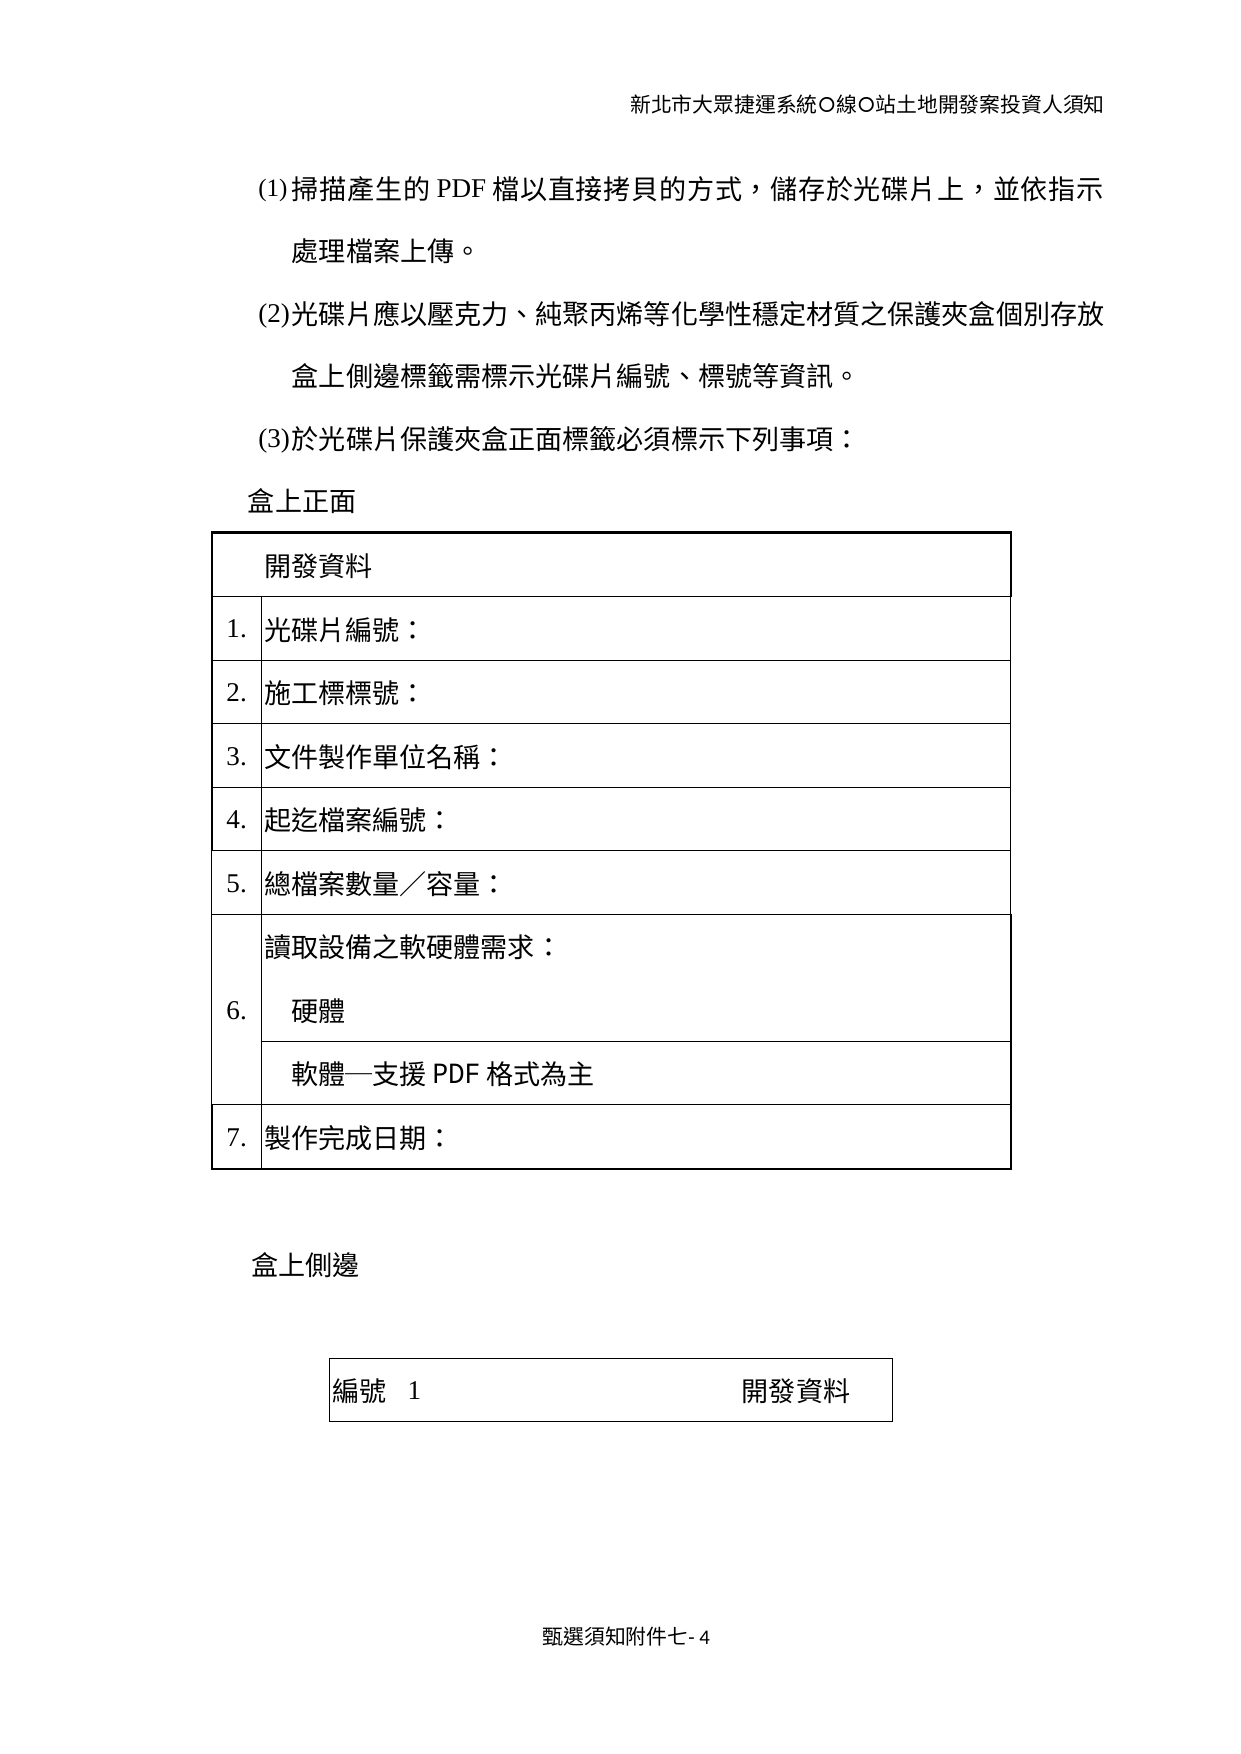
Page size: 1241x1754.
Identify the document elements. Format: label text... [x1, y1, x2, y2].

table_cell 軟體─支援PDF格式為主 [262, 1042, 1010, 1104]
table_cell 3. [213, 724, 261, 787]
text 盒上側邊 [118, 1232, 1104, 1295]
table_cell 5. [212, 851, 261, 914]
table_cell 7. [213, 1105, 261, 1168]
table_cell 6. [212, 915, 261, 1104]
table_header [480, 1359, 739, 1421]
table_cell 光碟片編號： [262, 597, 1010, 659]
table_cell 文件製作單位名稱： [262, 724, 1010, 787]
table_cell 製作完成日期： [262, 1105, 1010, 1168]
list 於光碟片保護夾盒正面標籤必須標示下列事項： [258, 406, 1104, 469]
table_cell 1. [213, 597, 261, 659]
table_header [213, 534, 261, 596]
table_header 編號 [330, 1359, 404, 1421]
table_header 開發資料 [739, 1359, 892, 1421]
list 光碟片應以壓克力、純聚丙烯等化學性穩定材質之保護夾盒個別存放，盒上側邊標籤需標示光碟片編號、標號等資訊。 [258, 281, 1104, 406]
table_cell 起迄檔案編號： [262, 788, 1010, 850]
table_cell 4. [213, 788, 261, 850]
list 掃描產生的PDF檔以直接拷貝的方式，儲存於光碟片上，並依指示處理檔案上傳。 [258, 156, 1104, 281]
table_cell 施工標標號： [262, 661, 1010, 723]
text 盒上正面 [190, 469, 1104, 531]
table_header 1 [405, 1359, 479, 1421]
table_header 開發資料 [261, 534, 1010, 596]
table_cell 總檔案數量／容量： [262, 851, 1010, 914]
table_cell 2. [213, 661, 261, 723]
table_cell 硬體 [262, 977, 1010, 1041]
table_cell 讀取設備之軟硬體需求： [262, 915, 1010, 977]
